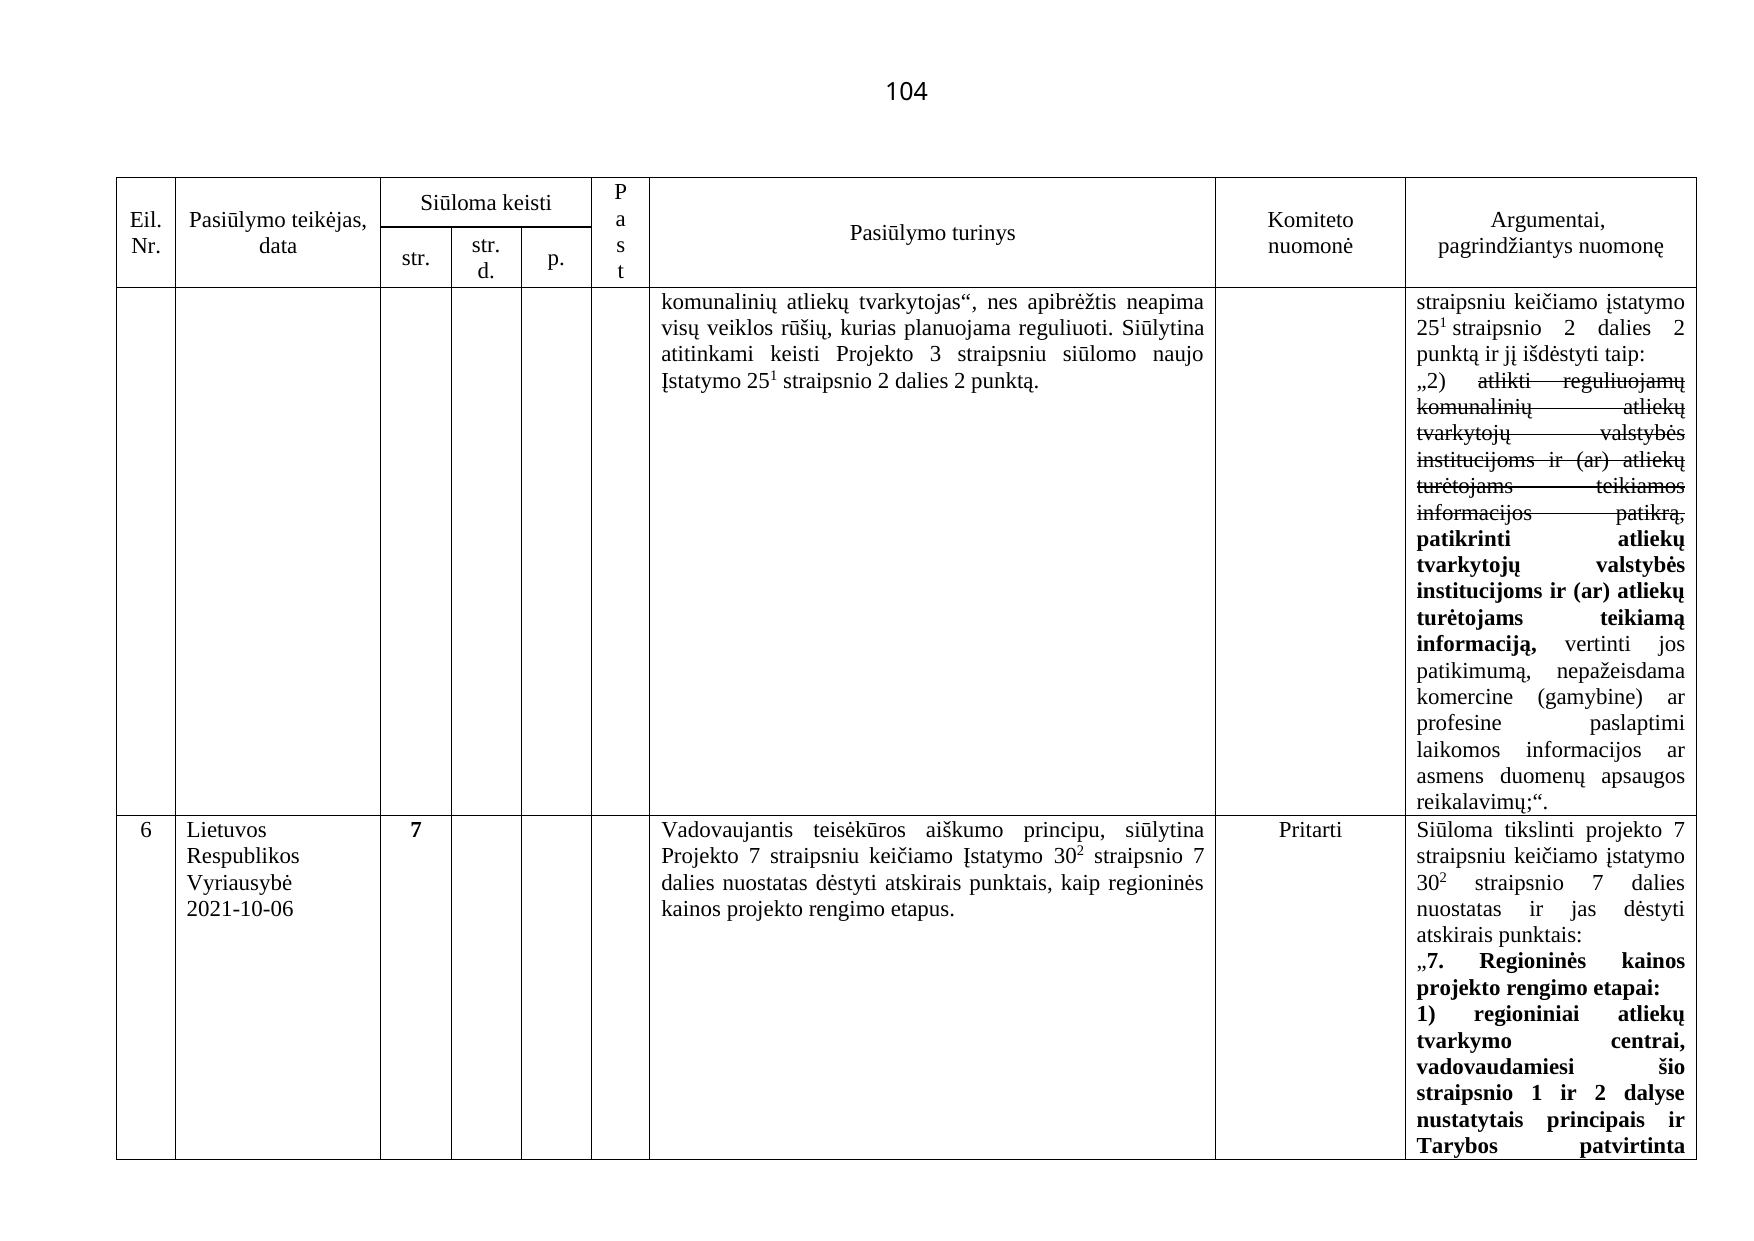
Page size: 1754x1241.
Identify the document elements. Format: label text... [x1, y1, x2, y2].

table_cell [117, 288, 175, 815]
table_cell [1216, 288, 1405, 815]
table_cell Lietuvos Respublikos Vyriausybė 2021-10-06 [176, 816, 380, 1158]
table_cell p. [522, 228, 591, 287]
table_cell str. d. [452, 228, 521, 287]
table_cell [592, 816, 649, 1158]
table_header Pastabos [592, 178, 649, 287]
table_cell komunalinių atliekų tvarkytojas“, nes apibrėžtis neapima visų veiklos rūšių, kurias planuojama reguliuoti. Siūlytina atitinkami keisti Projekto 3 straipsniu siūlomo naujo Įstatymo 251 straipsnio 2 dalies 2 punktą. [650, 288, 1215, 815]
table_header Siūloma keisti [381, 178, 591, 226]
table_cell [522, 288, 591, 815]
table_header Argumentai, pagrindžiantys nuomonę [1406, 178, 1696, 287]
table_cell str. [381, 228, 451, 287]
table_header Pasiūlymo turinys [650, 178, 1215, 287]
table_cell [176, 288, 380, 815]
table_cell [522, 816, 591, 1158]
table_cell [381, 288, 451, 815]
table_cell Pritarti [1216, 816, 1405, 1158]
table_cell 7 [381, 816, 451, 1158]
table_header Komiteto nuomonė [1216, 178, 1405, 287]
table_cell Vadovaujantis teisėkūros aiškumo principu, siūlytina Projekto 7 straipsniu keičiamo Įstatymo 302 straipsnio 7 dalies nuostatas dėstyti atskirais punktais, kaip regioninės kainos projekto rengimo etapus. [650, 816, 1215, 1158]
table_cell 6 [117, 816, 175, 1158]
table_cell straipsniu keičiamo įstatymo 251 straipsnio 2 dalies 2 punktą ir jį išdėstyti taip: „2) atlikti reguliuojamų komunalinių atliekų tvarkytojų valstybės institucijoms ir (ar) atliekų turėtojams teikiamos informacijos patikrą, patikrinti atliekų tvarkytojų valstybės institucijoms ir (ar) atliekų turėtojams teikiamą informaciją, vertinti jos patikimumą, nepažeisdama komercine (gamybine) ar profesine paslaptimi laikomos informacijos ar asmens duomenų apsaugos reikalavimų;“. [1406, 288, 1696, 815]
table_cell [592, 288, 649, 815]
table_cell [452, 816, 521, 1158]
table_cell Siūloma tikslinti projekto 7 straipsniu keičiamo įstatymo 302 straipsnio 7 dalies nuostatas ir jas dėstyti atskirais punktais: „7. Regioninės kainos projekto rengimo etapai: 1) regioniniai atliekų tvarkymo centrai, vadovaudamiesi šio straipsnio 1 ir 2 dalyse nustatytais principais ir Tarybos patvirtinta [1406, 816, 1696, 1158]
table_header Pasiūlymo teikėjas, data [176, 178, 380, 287]
table_header Eil. Nr. [117, 178, 175, 287]
table_cell [452, 288, 521, 815]
